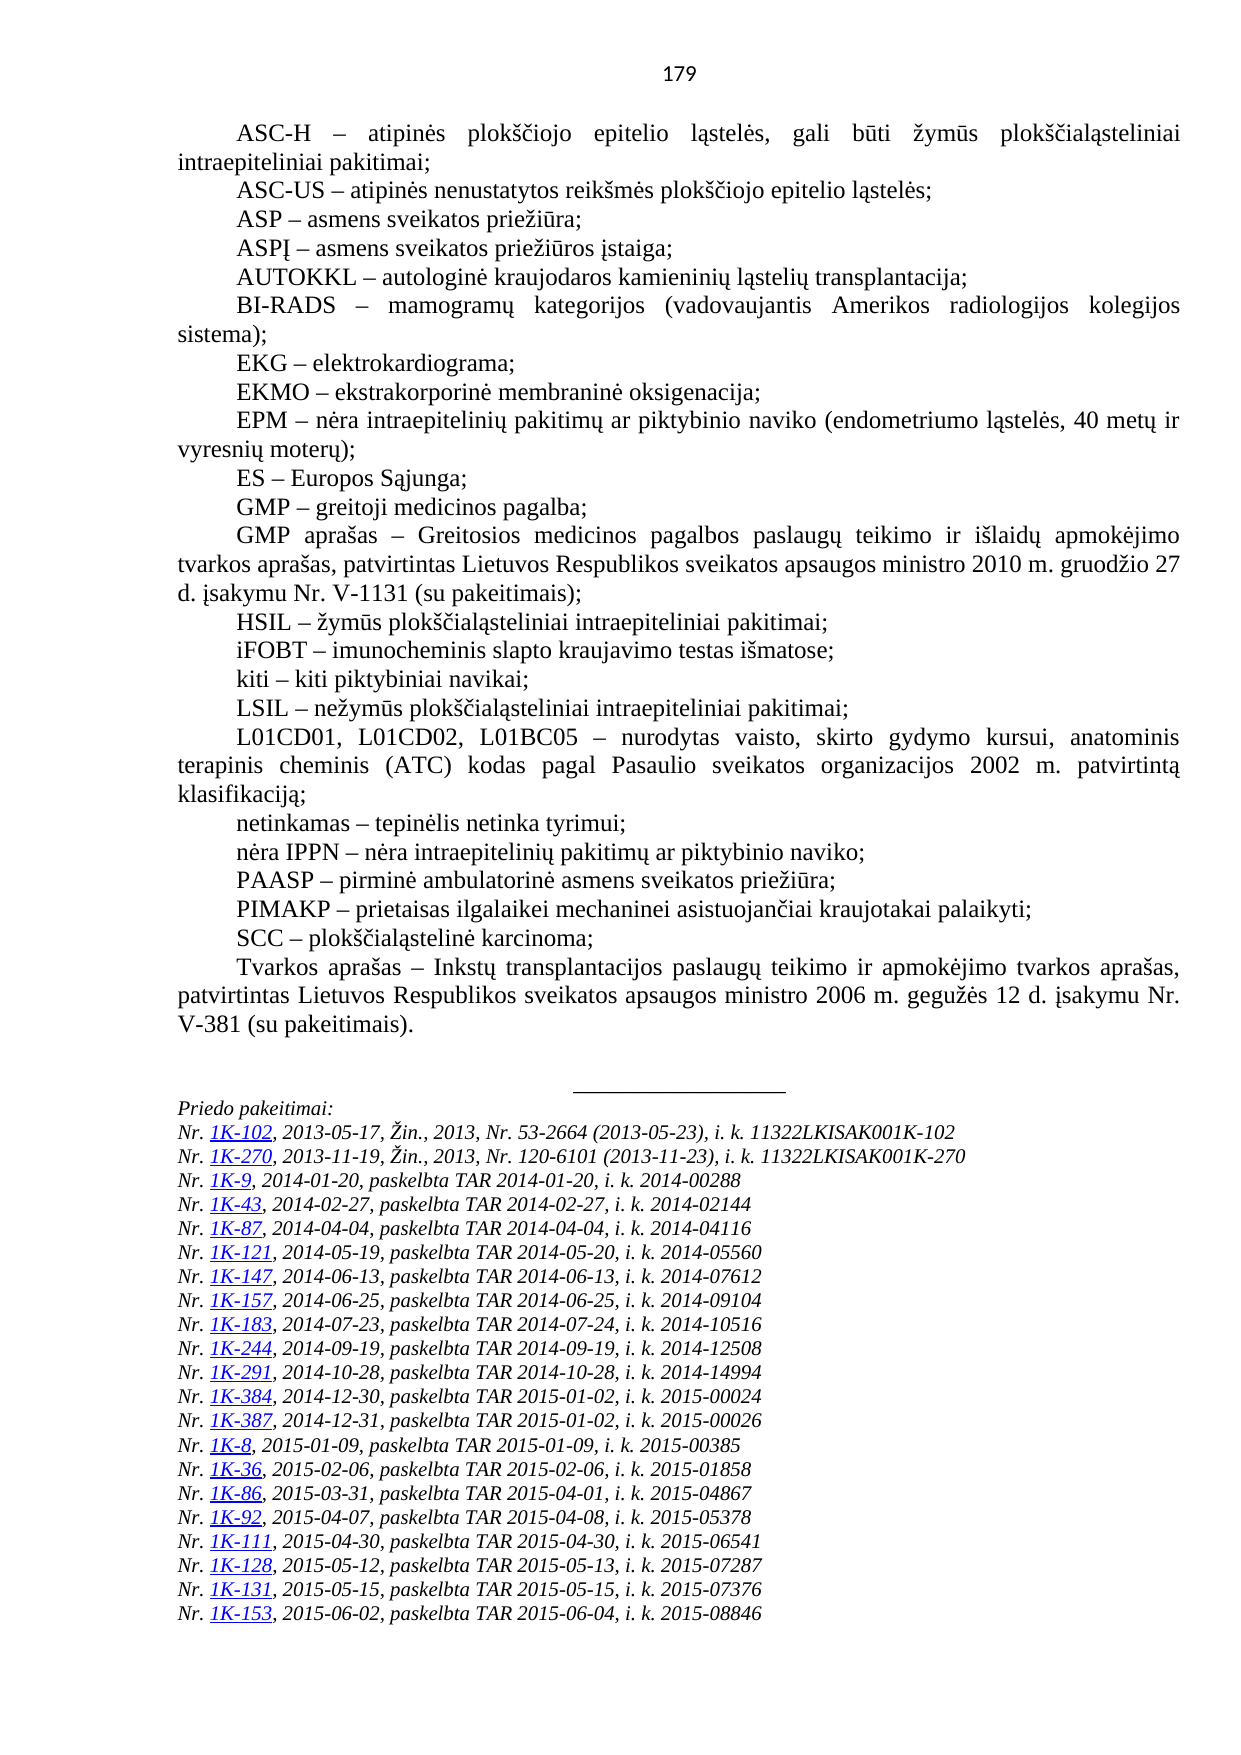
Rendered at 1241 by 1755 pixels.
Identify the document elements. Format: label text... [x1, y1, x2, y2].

text GMP aprašas – Greitosios medicinos pagalbos paslaugų teikimo ir išlaidų apmokėjimo tvarkos aprašas, patvirtintas Lietuvos Respublikos sveikatos apsaugos ministro 2010 m. gruodžio 27 d. įsakymu Nr. V-1131 (su pakeitimais); [177, 521, 1181, 607]
text iFOBT – imunocheminis slapto kraujavimo testas išmatose; [177, 636, 1181, 664]
text Nr. 1K-36, 2015-02-06, paskelbta TAR 2015-02-06, i. k. 2015-01858 [177, 1457, 1181, 1481]
text Nr. 1K-387, 2014-12-31, paskelbta TAR 2015-01-02, i. k. 2015-00026 [177, 1408, 1181, 1432]
text Nr. 1K-92, 2015-04-07, paskelbta TAR 2015-04-08, i. k. 2015-05378 [177, 1505, 1181, 1529]
text Nr. 1K-384, 2014-12-30, paskelbta TAR 2015-01-02, i. k. 2015-00024 [177, 1384, 1181, 1408]
text Nr. 1K-291, 2014-10-28, paskelbta TAR 2014-10-28, i. k. 2014-14994 [177, 1360, 1181, 1384]
text ASP – asmens sveikatos priežiūra; [177, 204, 1181, 233]
text Nr. 1K-128, 2015-05-12, paskelbta TAR 2015-05-13, i. k. 2015-07287 [177, 1553, 1181, 1577]
text EPM – nėra intraepitelinių pakitimų ar piktybinio naviko (endometriumo ląstelės, 40 metų ir vyresnių moterų); [177, 406, 1181, 463]
text Nr. 1K-87, 2014-04-04, paskelbta TAR 2014-04-04, i. k. 2014-04116 [177, 1216, 1181, 1240]
text LSIL – nežymūs plokščialąsteliniai intraepiteliniai pakitimai; [177, 693, 1181, 722]
text EKG – elektrokardiograma; [177, 348, 1181, 377]
text netinkamas – tepinėlis netinka tyrimui; [177, 808, 1181, 837]
text Nr. 1K-131, 2015-05-15, paskelbta TAR 2015-05-15, i. k. 2015-07376 [177, 1577, 1181, 1601]
text AUTOKKL – autologinė kraujodaros kamieninių ląstelių transplantacija; [177, 262, 1181, 291]
text Nr. 1K-111, 2015-04-30, paskelbta TAR 2015-04-30, i. k. 2015-06541 [177, 1529, 1181, 1553]
text Nr. 1K-244, 2014-09-19, paskelbta TAR 2014-09-19, i. k. 2014-12508 [177, 1336, 1181, 1360]
text _________________ [177, 1067, 1181, 1096]
text BI-RADS – mamogramų kategorijos (vadovaujantis Amerikos radiologijos kolegijos sistema); [177, 291, 1181, 348]
text Nr. 1K-121, 2014-05-19, paskelbta TAR 2014-05-20, i. k. 2014-05560 [177, 1240, 1181, 1264]
text nėra IPPN – nėra intraepitelinių pakitimų ar piktybinio naviko; [177, 837, 1181, 866]
text ASPĮ – asmens sveikatos priežiūros įstaiga; [177, 233, 1181, 262]
text ASC-H – atipinės plokščiojo epitelio ląstelės, gali būti žymūs plokščialąsteliniai intraepiteliniai pakitimai; [177, 118, 1181, 176]
text Nr. 1K-183, 2014-07-23, paskelbta TAR 2014-07-24, i. k. 2014-10516 [177, 1312, 1181, 1336]
text Tvarkos aprašas – Inkstų transplantacijos paslaugų teikimo ir apmokėjimo tvarkos aprašas, patvirtintas Lietuvos Respublikos sveikatos apsaugos ministro 2006 m. gegužės 12 d. įsakymu Nr. V-381 (su pakeitimais). [177, 952, 1181, 1038]
text PIMAKP – prietaisas ilgalaikei mechaninei asistuojančiai kraujotakai palaikyti; [177, 894, 1181, 923]
text HSIL – žymūs plokščialąsteliniai intraepiteliniai pakitimai; [177, 607, 1181, 636]
text Nr. 1K-43, 2014-02-27, paskelbta TAR 2014-02-27, i. k. 2014-02144 [177, 1192, 1181, 1216]
text Nr. 1K-9, 2014-01-20, paskelbta TAR 2014-01-20, i. k. 2014-00288 [177, 1168, 1181, 1192]
text PAASP – pirminė ambulatorinė asmens sveikatos priežiūra; [177, 866, 1181, 894]
text GMP – greitoji medicinos pagalba; [177, 492, 1181, 521]
text ES – Europos Sąjunga; [177, 463, 1181, 492]
text Nr. 1K-86, 2015-03-31, paskelbta TAR 2015-04-01, i. k. 2015-04867 [177, 1481, 1181, 1505]
text Nr. 1K-147, 2014-06-13, paskelbta TAR 2014-06-13, i. k. 2014-07612 [177, 1264, 1181, 1288]
text SCC – plokščialąstelinė karcinoma; [177, 923, 1181, 952]
text Nr. 1K-157, 2014-06-25, paskelbta TAR 2014-06-25, i. k. 2014-09104 [177, 1288, 1181, 1312]
text EKMO – ekstrakorporinė membraninė oksigenacija; [177, 377, 1181, 406]
text Nr. 1K-8, 2015-01-09, paskelbta TAR 2015-01-09, i. k. 2015-00385 [177, 1432, 1181, 1457]
text Nr. 1K-102, 2013-05-17, Žin., 2013, Nr. 53-2664 (2013-05-23), i. k. 11322LKISAK001K-102 [177, 1120, 1181, 1144]
text Nr. 1K-270, 2013-11-19, Žin., 2013, Nr. 120-6101 (2013-11-23), i. k. 11322LKISAK001K-270 [177, 1144, 1181, 1168]
text ASC-US – atipinės nenustatytos reikšmės plokščiojo epitelio ląstelės; [177, 176, 1181, 204]
text Priedo pakeitimai: [177, 1096, 1181, 1120]
text Nr. 1K-153, 2015-06-02, paskelbta TAR 2015-06-04, i. k. 2015-08846 [177, 1601, 1181, 1625]
text kiti – kiti piktybiniai navikai; [177, 664, 1181, 693]
text L01CD01, L01CD02, L01BC05 – nurodytas vaisto, skirto gydymo kursui, anatominis terapinis cheminis (ATC) kodas pagal Pasaulio sveikatos organizacijos 2002 m. patvirtintą klasifikaciją; [177, 722, 1181, 808]
